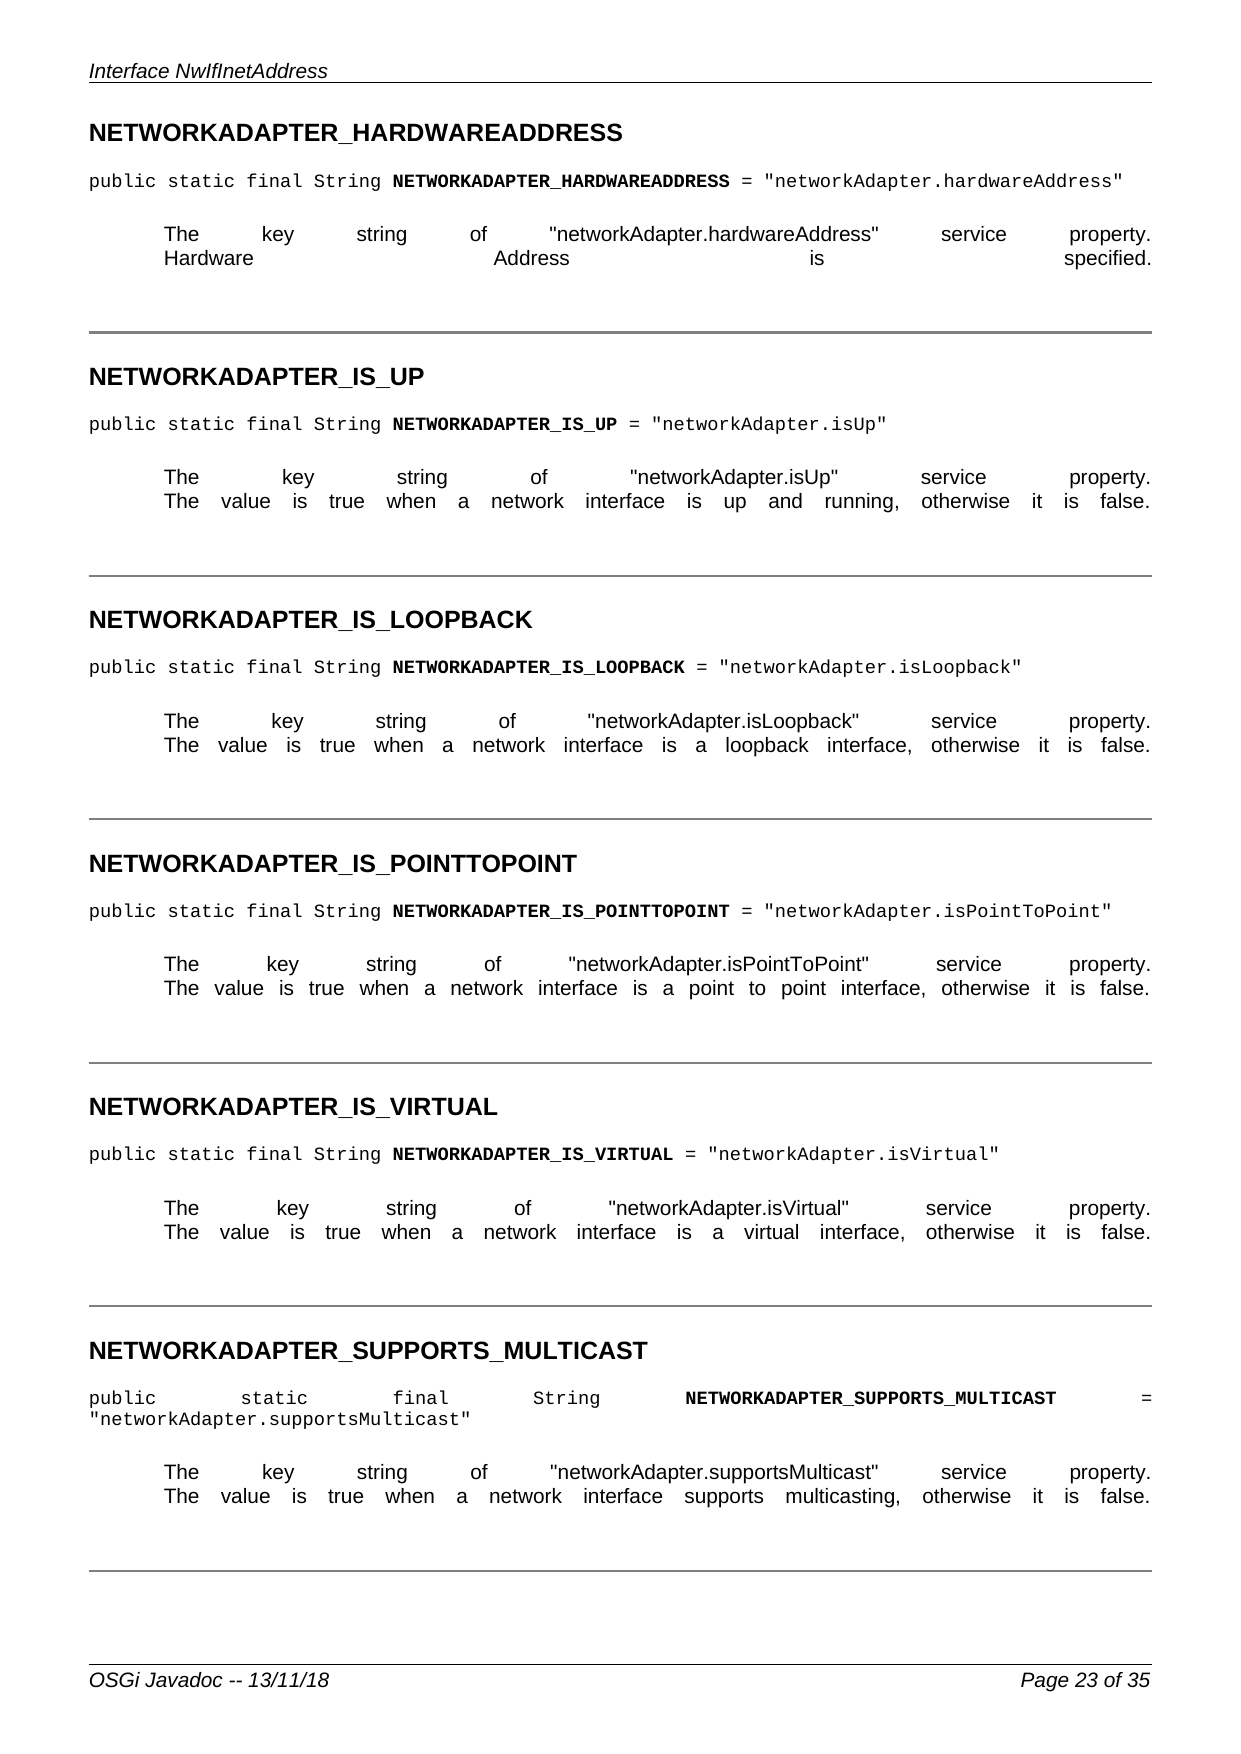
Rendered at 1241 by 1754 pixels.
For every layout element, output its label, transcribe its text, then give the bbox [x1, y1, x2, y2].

text public static final String NETWORKADAPTER_IS_VIRTUAL = "networkAdapter.isVirtual" [88, 1145, 1152, 1166]
subtitle NETWORKADAPTER_HARDWAREADDRESS [88, 118, 1152, 147]
text The key string of "networkAdapter.isVirtual" service property. The value is true when a network interface is a virtual interface, otherwise it is false. [163, 1196, 1152, 1267]
text public static final String NETWORKADAPTER_SUPPORTS_MULTICAST = "networkAdapter.supportsMulticast" [88, 1388, 1152, 1431]
subtitle NETWORKADAPTER_IS_VIRTUAL [88, 1092, 1152, 1121]
text public static final String NETWORKADAPTER_HARDWAREADDRESS = "networkAdapter.hardwareAddress" [88, 171, 1152, 193]
text public static final String NETWORKADAPTER_IS_POINTTOPOINT = "networkAdapter.isPointToPoint" [88, 902, 1152, 923]
text public static final String NETWORKADAPTER_IS_LOOPBACK = "networkAdapter.isLoopback" [88, 658, 1152, 679]
text The key string of "networkAdapter.isUp" service property. The value is true when a network interface is up and running, otherwise it is false. [163, 465, 1152, 537]
text The key string of "networkAdapter.supportsMulticast" service property. The value is true when a network interface supports multicasting, otherwise it is false. [163, 1460, 1152, 1532]
subtitle NETWORKADAPTER_IS_UP [88, 362, 1152, 391]
text The key string of "networkAdapter.isPointToPoint" service property. The value is true when a network interface is a point to point interface, otherwise it is false. [163, 952, 1152, 1024]
text The key string of "networkAdapter.isLoopback" service property. The value is true when a network interface is a loopback interface, otherwise it is false. [163, 709, 1152, 781]
text public static final String NETWORKADAPTER_IS_UP = "networkAdapter.isUp" [88, 415, 1152, 436]
subtitle NETWORKADAPTER_IS_POINTTOPOINT [88, 849, 1152, 877]
text The key string of "networkAdapter.hardwareAddress" service property. Hardware Address is specified. [163, 222, 1152, 294]
subtitle NETWORKADAPTER_SUPPORTS_MULTICAST [88, 1336, 1152, 1364]
subtitle NETWORKADAPTER_IS_LOOPBACK [88, 605, 1152, 634]
